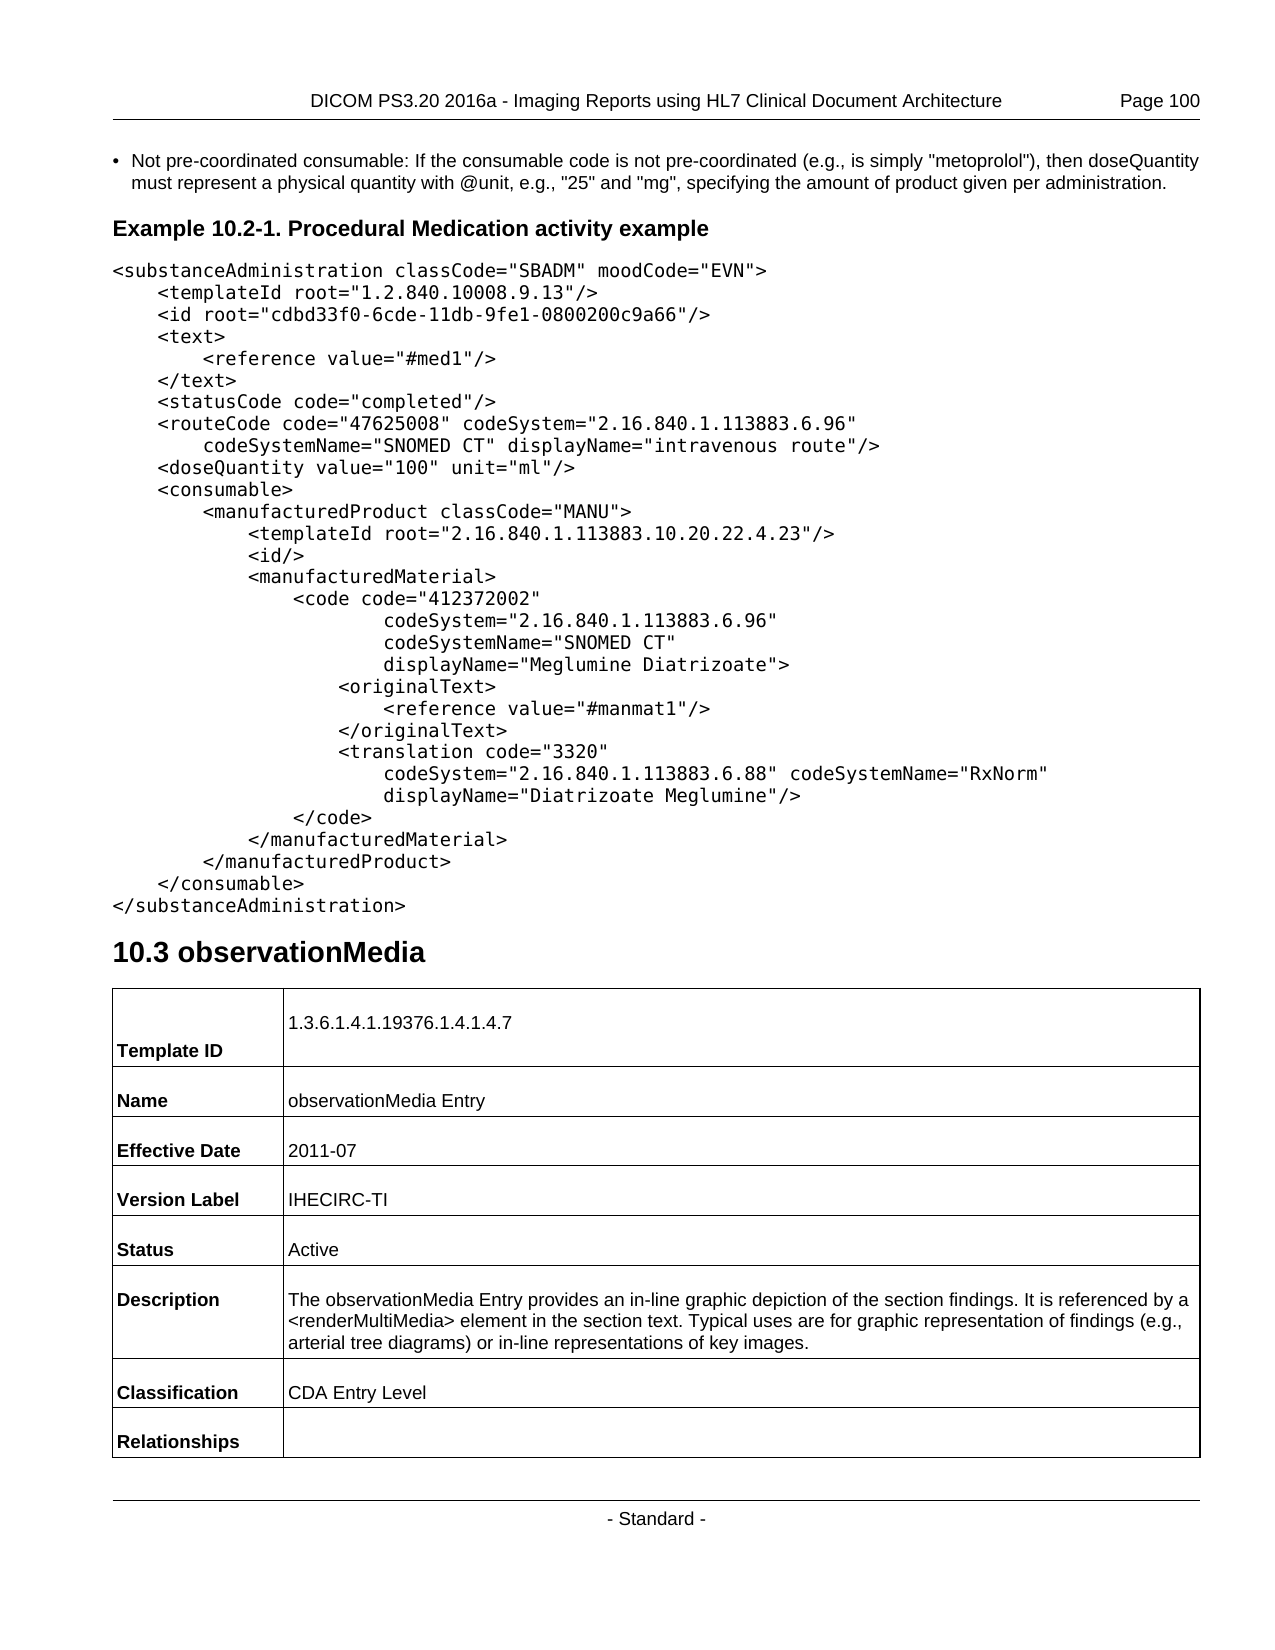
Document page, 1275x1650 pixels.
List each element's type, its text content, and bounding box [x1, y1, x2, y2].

table_cell Active [284, 1216, 1199, 1265]
table_cell Classification [113, 1359, 283, 1407]
text Example 10.2-1. Procedural Medication activity example [112, 216, 1200, 241]
table_cell Status [113, 1216, 283, 1265]
table_cell Name [113, 1067, 283, 1116]
table_cell The observationMedia Entry provides an in-line graphic depiction of the section findings. It is referenced by a <renderMultiMedia> element in the section text. Typical uses are for graphic representation of findings (e.g., arterial tree diagrams) or in-line representations of key images. [284, 1266, 1199, 1357]
table_cell observation​Media Entry [284, 1067, 1199, 1116]
table_header 1.3.6.1.4.1.19376.​1.4.1.4.7 [284, 989, 1199, 1066]
table_cell [284, 1408, 1199, 1457]
table_cell IHECIRC-TI [284, 1166, 1199, 1215]
table_cell Version Label [113, 1166, 283, 1215]
list Not pre-coordinated consumable: If the consumable code is not pre-coordinated (e.g., is simply "metoprolol"), then doseQuantity must represent a physical quantity with @unit, e.g., "25" and "mg", specifying the amount of product given per administration. [112, 150, 1200, 193]
table_cell Relationships [113, 1408, 283, 1457]
table_cell CDA Entry Level [284, 1359, 1199, 1407]
table_cell Description [113, 1266, 283, 1357]
text <substanceAdministration classCode="SBADM" moodCode="EVN"> <templateId root="1.2.840.10008.9.13"/> <id root="cdbd33f0-6cde-11db-9fe1-0800200c9a66"/> <text> <reference value="#med1"/> </text> <statusCode code="completed"/> <routeCode code="47625008" codeSystem="2.16.840.1.113883.6.96" codeSystemName="SNOMED CT" displayName="intravenous route"/> <doseQuantity value="100" unit="ml"/> <consumable> <manufacturedProduct classCode="MANU"> <templateId root="2.16.840.1.113883.10.20.22.4.23"/> <id/> <manufacturedMaterial> <code code="412372002" codeSystem="2.16.840.1.113883.6.96" codeSystemName="SNOMED CT" displayName="Meglumine Diatrizoate"> <originalText> <reference value="#manmat1"/> </originalText> <translation code="3320" codeSystem="2.16.840.1.113883.6.88" codeSystemName="RxNorm" displayName="Diatrizoate Meglumine"/> </code> </manufacturedMaterial> </manufacturedProduct> </consumable> </substanceAdministration> [112, 260, 1200, 916]
table_cell 2011-07 [284, 1117, 1199, 1165]
table_cell Effective Date [113, 1117, 283, 1165]
text 10.3 observationMedia [112, 935, 1200, 969]
table_header Template ID [113, 989, 283, 1066]
